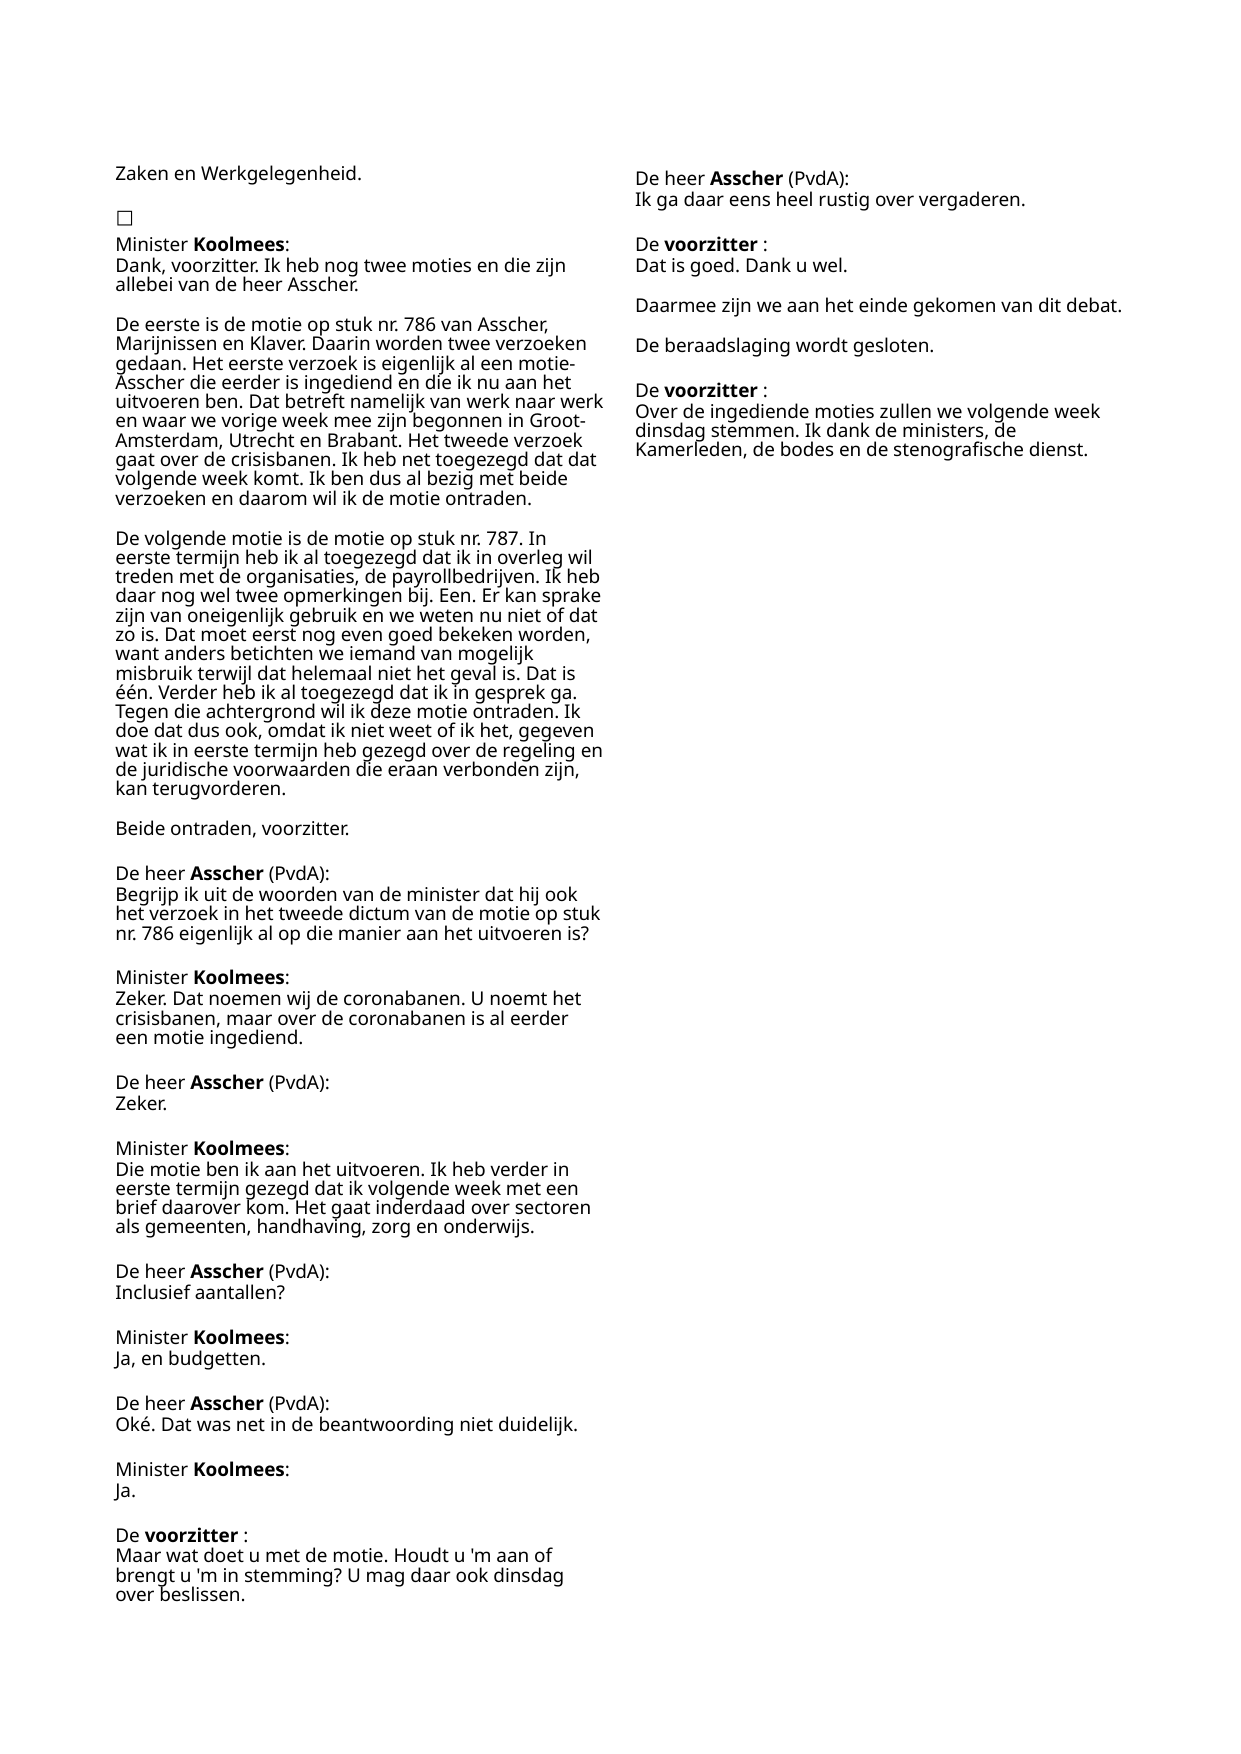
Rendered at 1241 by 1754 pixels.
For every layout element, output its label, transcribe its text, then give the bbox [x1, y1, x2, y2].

text Maar wat doet u met de motie. Houdt u 'm aan of brengt u 'm in stemming? U mag daar ook dinsdag over beslissen. [115, 1547, 605, 1605]
text De heer Asscher (PvdA): [115, 1390, 605, 1416]
text De heer Asscher (PvdA): [115, 1258, 605, 1284]
text Minister Koolmees: [115, 964, 605, 990]
text Die motie ben ik aan het uitvoeren. Ik heb verder in eerste termijn gezegd dat ik volgende week met een brief daarover kom. Het gaat inderdaad over sectoren als gemeenten, handhaving, zorg en onderwijs. [115, 1161, 605, 1238]
text De voorzitter : [635, 231, 1125, 257]
text Daarmee zijn we aan het einde gekomen van dit debat. [635, 297, 1125, 316]
text Zaken en Werkgelegenheid. [115, 165, 605, 184]
text Minister Koolmees: [115, 231, 605, 257]
text Minister Koolmees: [115, 1456, 605, 1482]
text Zeker. [115, 1095, 605, 1114]
text De beraadslaging wordt gesloten. [635, 337, 1125, 356]
text De voorzitter : [635, 377, 1125, 403]
text Ja, en budgetten. [115, 1350, 605, 1369]
text Dat is goed. Dank u wel. [635, 257, 1125, 276]
text De heer Asscher (PvdA): [115, 860, 605, 886]
text Oké. Dat was net in de beantwoording niet duidelijk. [115, 1416, 605, 1435]
text Ik ga daar eens heel rustig over vergaderen. [635, 191, 1125, 210]
text Minister Koolmees: [115, 1135, 605, 1161]
text De eerste is de motie op stuk nr. 786 van Asscher, Marijnissen en Klaver. Daarin worden twee verzoeken gedaan. Het eerste verzoek is eigenlijk al een motie-Asscher die eerder is ingediend en die ik nu aan het uitvoeren ben. Dat betreft namelijk van werk naar werk en waar we vorige week mee zijn begonnen in Groot-Amsterdam, Utrecht en Brabant. Het tweede verzoek gaat over de crisisbanen. Ik heb net toegezegd dat dat volgende week komt. Ik ben dus al bezig met beide verzoeken en daarom wil ik de motie ontraden. [115, 316, 605, 509]
text ⬜ [115, 205, 605, 231]
text Beide ontraden, voorzitter. [115, 820, 605, 839]
text Begrijp ik uit de woorden van de minister dat hij ook het verzoek in het tweede dictum van de motie op stuk nr. 786 eigenlijk al op die manier aan het uitvoeren is? [115, 886, 605, 944]
text Inclusief aantallen? [115, 1284, 605, 1303]
text De volgende motie is de motie op stuk nr. 787. In eerste termijn heb ik al toegezegd dat ik in overleg wil treden met de organisaties, de payrollbedrijven. Ik heb daar nog wel twee opmerkingen bij. Een. Er kan sprake zijn van oneigenlijk gebruik en we weten nu niet of dat zo is. Dat moet eerst nog even goed bekeken worden, want anders betichten we iemand van mogelijk misbruik terwijl dat helemaal niet het geval is. Dat is één. Verder heb ik al toegezegd dat ik in gesprek ga. Tegen die achtergrond wil ik deze motie ontraden. Ik doe dat dus ook, omdat ik niet weet of ik het, gegeven wat ik in eerste termijn heb gezegd over de regeling en de juridische voorwaarden die eraan verbonden zijn, kan terugvorderen. [115, 529, 605, 799]
text Dank, voorzitter. Ik heb nog twee moties en die zijn allebei van de heer Asscher. [115, 257, 605, 295]
text Minister Koolmees: [115, 1324, 605, 1350]
text De heer Asscher (PvdA): [635, 165, 1125, 191]
text Zeker. Dat noemen wij de coronabanen. U noemt het crisisbanen, maar over de coronabanen is al eerder een motie ingediend. [115, 990, 605, 1048]
text Over de ingediende moties zullen we volgende week dinsdag stemmen. Ik dank de ministers, de Kamerleden, de bodes en de stenografische dienst. [635, 403, 1125, 461]
text De heer Asscher (PvdA): [115, 1069, 605, 1095]
text De voorzitter : [115, 1522, 605, 1547]
text Ja. [115, 1482, 605, 1501]
